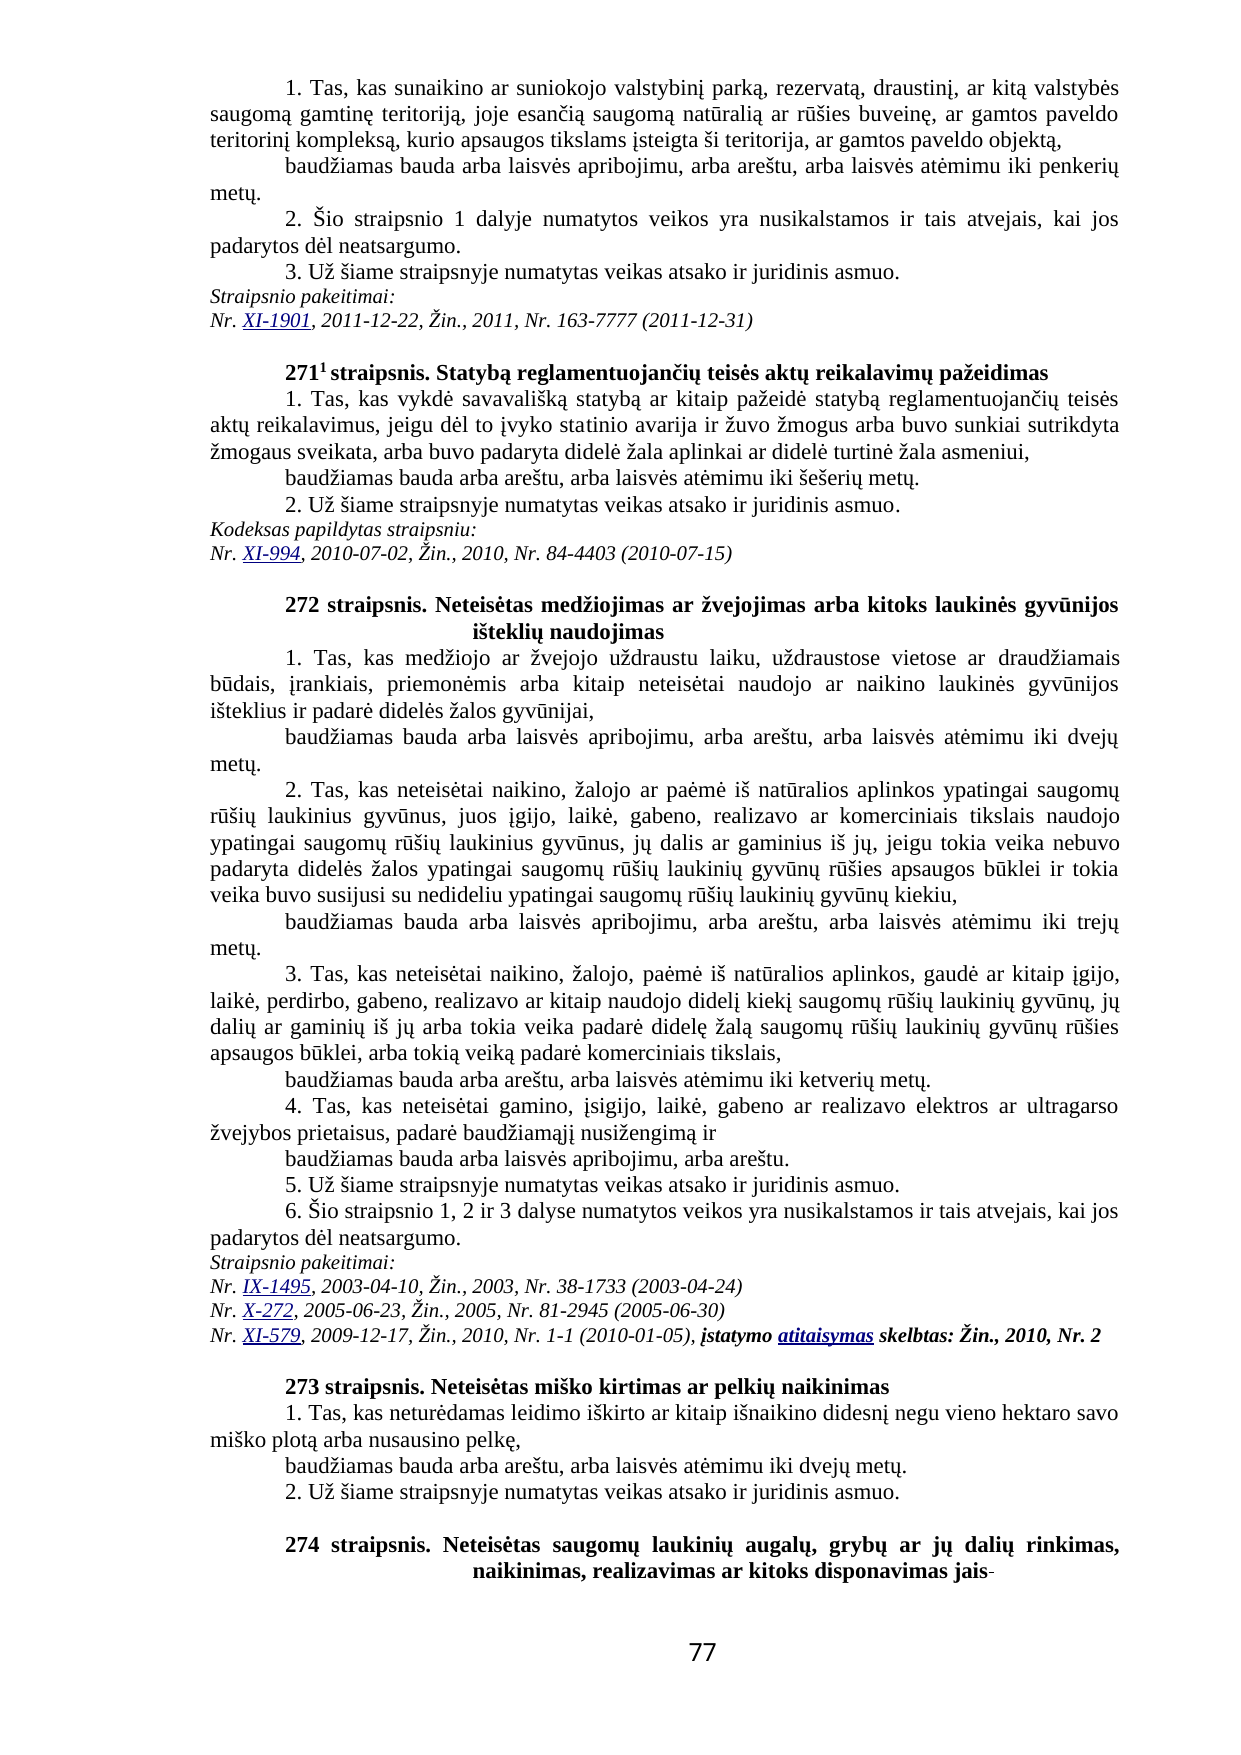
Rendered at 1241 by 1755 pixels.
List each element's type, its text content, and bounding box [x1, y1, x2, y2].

text 1. Tas, kas sunaikino ar suniokojo valstybinį parką, rezervatą, draustinį, ar kitą valstybės saugomą gamtinę teritoriją, joje esančią saugomą natūralią ar rūšies buveinę, ar gamtos paveldo teritorinį kompleksą, kurio apsaugos tikslams įsteigta ši teritorija, ar gamtos paveldo objektą, [210, 73, 1120, 153]
text Straipsnio pakeitimai: [210, 284, 1120, 308]
text 2. Už šiame straipsnyje numatytas veikas atsako ir juridinis asmuo. [210, 1478, 1120, 1505]
text 4. Tas, kas neteisėtai gamino, įsigijo, laikė, gabeno ar realizavo elektros ar ultragarso žvejybos prietaisus, padarė baudžiamąjį nusižengimą ir [210, 1092, 1120, 1145]
text 1. Tas, kas vykdė savavališką statybą ar kitaip pažeidė statybą reglamentuojančių teisės aktų reikalavimus, jeigu dėl to įvyko statinio avarija ir žuvo žmogus arba buvo sunkiai sutrikdyta žmogaus sveikata, arba buvo padaryta didelė žala aplinkai ar didelė turtinė žala asmeniui, [210, 385, 1120, 464]
text 3. Už šiame straipsnyje numatytas veikas atsako ir juridinis asmuo. [210, 258, 1120, 284]
text 3. Tas, kas neteisėtai naikino, žalojo, paėmė iš natūralios aplinkos, gaudė ar kitaip įgijo, laikė, perdirbo, gabeno, realizavo ar kitaip naudojo didelį kiekį saugomų rūšių laukinių gyvūnų, jų dalių ar gaminių iš jų arba tokia veika padarė didelę žalą saugomų rūšių laukinių gyvūnų rūšies apsaugos būklei, arba tokią veiką padarė komerciniais tikslais, [210, 960, 1120, 1066]
text 274 straipsnis. Neteisėtas saugomų laukinių augalų, grybų ar jų dalių rinkimas, naikinimas, realizavimas ar kitoks disponavimas jais [285, 1531, 1120, 1584]
text baudžiamas bauda arba laisvės apribojimu, arba areštu, arba laisvės atėmimu iki trejų metų. [210, 908, 1120, 960]
text 2. Šio straipsnio 1 dalyje numatytos veikos yra nusikalstamos ir tais atvejais, kai jos padarytos dėl neatsargumo. [210, 205, 1120, 258]
text baudžiamas bauda arba laisvės apribojimu, arba areštu. [210, 1145, 1120, 1171]
text baudžiamas bauda arba areštu, arba laisvės atėmimu iki šešerių metų. [210, 464, 1120, 491]
text baudžiamas bauda arba areštu, arba laisvės atėmimu iki ketverių metų. [210, 1066, 1120, 1092]
text baudžiamas bauda arba laisvės apribojimu, arba areštu, arba laisvės atėmimu iki dvejų metų. [210, 723, 1120, 776]
text 1. Tas, kas neturėdamas leidimo iškirto ar kitaip išnaikino didesnį negu vieno hektaro savo miško plotą arba nusausino pelkę, [210, 1399, 1120, 1452]
text Nr. XI-994, 2010-07-02, Žin., 2010, Nr. 84-4403 (2010-07-15) [210, 541, 1120, 565]
text Kodeksas papildytas straipsniu: [210, 517, 1120, 541]
text baudžiamas bauda arba areštu, arba laisvės atėmimu iki dvejų metų. [210, 1452, 1120, 1478]
text Nr. IX-1495, 2003-04-10, Žin., 2003, Nr. 38-1733 (2003-04-24) [210, 1274, 1120, 1298]
text 6. Šio straipsnio 1, 2 ir 3 dalyse numatytos veikos yra nusikalstamos ir tais atvejais, kai jos padarytos dėl neatsargumo. [210, 1198, 1120, 1250]
text baudžiamas bauda arba laisvės apribojimu, arba areštu, arba laisvės atėmimu iki penkerių metų. [210, 153, 1120, 205]
text Nr. XI-579, 2009-12-17, Žin., 2010, Nr. 1-1 (2010-01-05), įstatymo atitaisymas skelbtas: Žin., 2010, Nr. 2 [210, 1322, 1120, 1347]
text Nr. X-272, 2005-06-23, Žin., 2005, Nr. 81-2945 (2005-06-30) [210, 1298, 1120, 1322]
text 273 straipsnis. Neteisėtas miško kirtimas ar pelkių naikinimas [210, 1373, 1120, 1399]
text 272 straipsnis. Neteisėtas medžiojimas ar žvejojimas arba kitoks laukinės gyvūnijos išteklių naudojimas [285, 591, 1120, 644]
text 2711 straipsnis. Statybą reglamentuojančių teisės aktų reikalavimų pažeidimas [285, 359, 1120, 385]
text Straipsnio pakeitimai: [210, 1250, 1120, 1274]
text 5. Už šiame straipsnyje numatytas veikas atsako ir juridinis asmuo. [210, 1171, 1120, 1198]
text 2. Už šiame straipsnyje numatytas veikas atsako ir juridinis asmuo. [210, 491, 1120, 517]
text 2. Tas, kas neteisėtai naikino, žalojo ar paėmė iš natūralios aplinkos ypatingai saugomų rūšių laukinius gyvūnus, juos įgijo, laikė, gabeno, realizavo ar komerciniais tikslais naudojo ypatingai saugomų rūšių laukinius gyvūnus, jų dalis ar gaminius iš jų, jeigu tokia veika nebuvo padaryta didelės žalos ypatingai saugomų rūšių laukinių gyvūnų rūšies apsaugos būklei ir tokia veika buvo susijusi su nedideliu ypatingai saugomų rūšių laukinių gyvūnų kiekiu, [210, 776, 1120, 908]
text 1. Tas, kas medžiojo ar žvejojo uždraustu laiku, uždraustose vietose ar draudžiamais būdais, įrankiais, priemonėmis arba kitaip neteisėtai naudojo ar naikino laukinės gyvūnijos išteklius ir padarė didelės žalos gyvūnijai, [210, 644, 1120, 723]
text Nr. XI-1901, 2011-12-22, Žin., 2011, Nr. 163-7777 (2011-12-31) [210, 308, 1120, 332]
